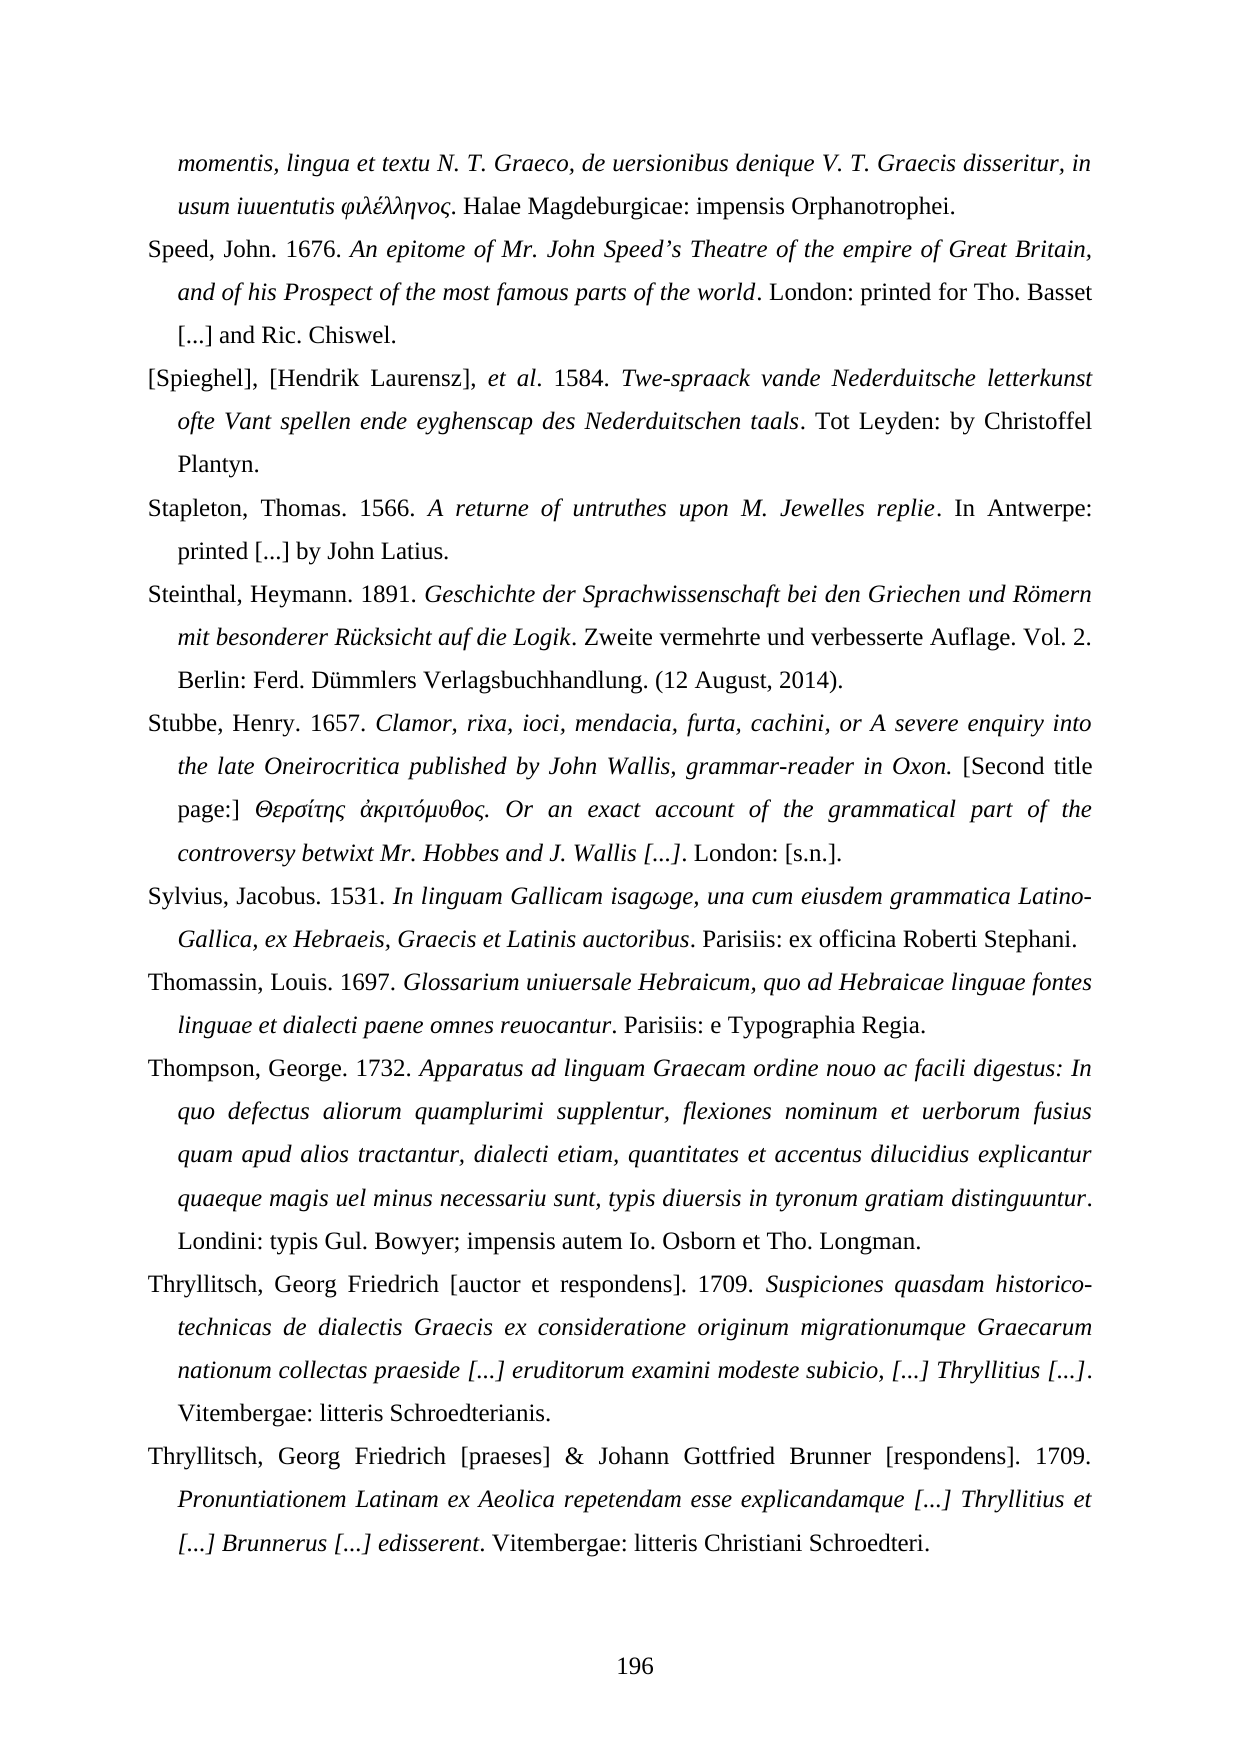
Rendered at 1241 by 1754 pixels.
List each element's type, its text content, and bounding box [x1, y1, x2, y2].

text [Spieghel], [Hendrik Laurensz], et al. 1584. Twe-spraack vande Nederduitsche letterkunst ofte Vant spellen ende eyghenscap des Nederduitschen taals. Tot Leyden: by Christoffel Plantyn. [148, 363, 1093, 478]
text Stapleton, Thomas. 1566. A returne of untruthes upon M. Jewelles replie. In Antwerpe: printed [...] by John Latius. [148, 493, 1093, 564]
text momentis, lingua et textu N. T. Graeco, de uersionibus denique V. T. Graecis disseritur, in usum iuuentutis φιλέλληνος. Halae Magdeburgicae: impensis Orphanotrophei. [148, 148, 1093, 219]
text Thompson, George. 1732. Apparatus ad linguam Graecam ordine nouo ac facili digestus: In quo defectus aliorum quamplurimi supplentur, flexiones nominum et uerborum fusius quam apud alios tractantur, dialecti etiam, quantitates et accentus dilucidius explicantur quaeque magis uel minus necessariu sunt, typis diuersis in tyronum gratiam distinguuntur. Londini: typis Gul. Bowyer; impensis autem Io. Osborn et Tho. Longman. [148, 1053, 1093, 1254]
text Thryllitsch, Georg Friedrich [praeses] & Johann Gottfried Brunner [respondens]. 1709. Pronuntiationem Latinam ex Aeolica repetendam esse explicandamque [...] Thryllitius et [...] Brunnerus [...] edisserent. Vitembergae: litteris Christiani Schroedteri. [148, 1441, 1093, 1556]
text Thryllitsch, Georg Friedrich [auctor et respondens]. 1709. Suspiciones quasdam historico-technicas de dialectis Graecis ex consideratione originum migrationumque Graecarum nationum collectas praeside [...] eruditorum examini modeste subicio, [...] Thryllitius [...]. Vitembergae: litteris Schroedterianis. [148, 1269, 1093, 1427]
text Thomassin, Louis. 1697. Glossarium uniuersale Hebraicum, quo ad Hebraicae linguae fontes linguae et dialecti paene omnes reuocantur. Parisiis: e Typographia Regia. [148, 967, 1093, 1039]
text Speed, John. 1676. An epitome of Mr. John Speed’s Theatre of the empire of Great Britain, and of his Prospect of the most famous parts of the world. London: printed for Tho. Basset [...] and Ric. Chiswel. [148, 234, 1093, 349]
text Stubbe, Henry. 1657. Clamor, rixa, ioci, mendacia, furta, cachini, or A severe enquiry into the late Oneirocritica published by John Wallis, grammar-reader in Oxon. [Second title page:] Θερσίτης ἀκριτόμυθος. Or an exact account of the grammatical part of the controversy betwixt Mr. Hobbes and J. Wallis [...]. London: [s.n.]. [148, 708, 1093, 866]
text Steinthal, Heymann. 1891. Geschichte der Sprachwissenschaft bei den Griechen und Römern mit besonderer Rücksicht auf die Logik. Zweite vermehrte und verbesserte Auflage. Vol. 2. Berlin: Ferd. Dümmlers Verlagsbuchhandlung. (12 August, 2014). [148, 579, 1093, 694]
text Sylvius, Jacobus. 1531. In linguam Gallicam isagωge, una cum eiusdem grammatica Latino-Gallica, ex Hebraeis, Graecis et Latinis auctoribus. Parisiis: ex officina Roberti Stephani. [148, 881, 1093, 953]
